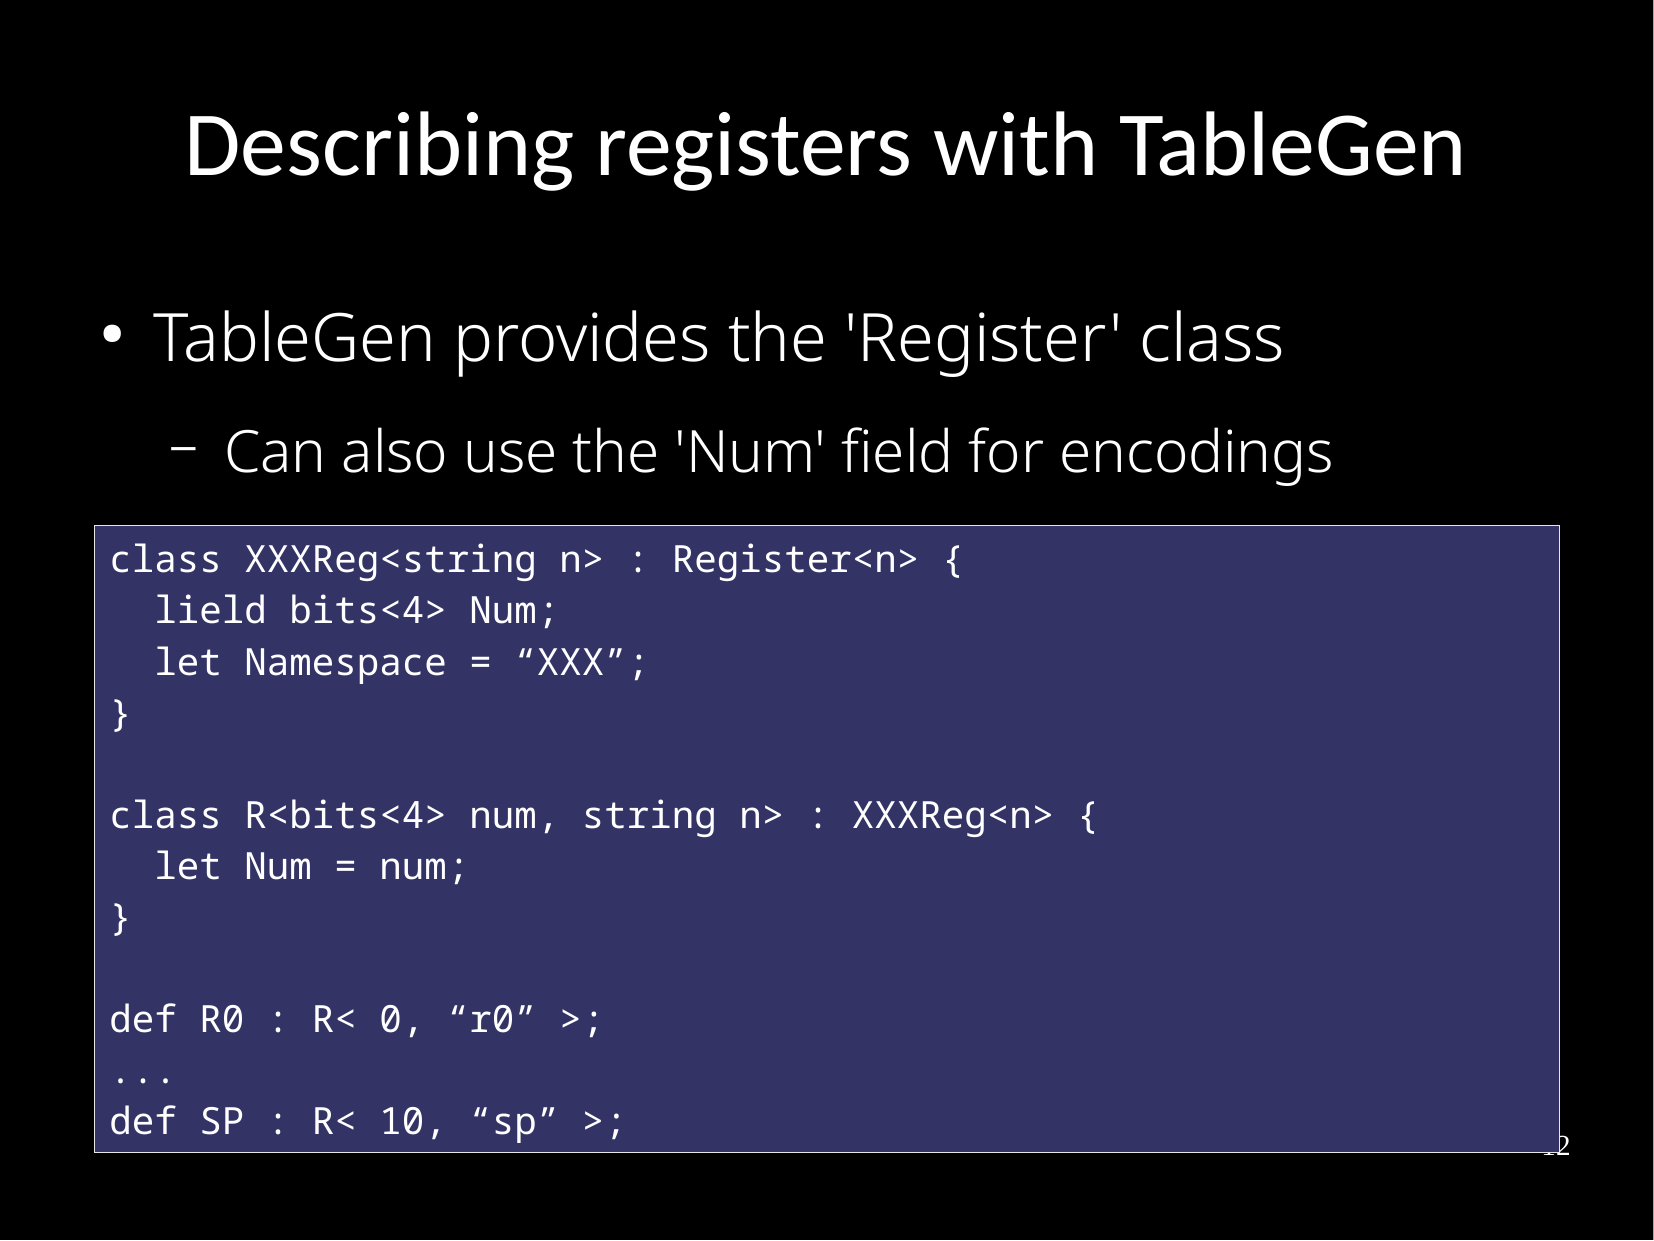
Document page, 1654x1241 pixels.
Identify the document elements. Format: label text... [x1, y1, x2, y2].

title Describing registers with TableGen [82, 45, 1571, 261]
text_box class XXXReg<string n> : Register<n> { lield bits<4> Num; let Namespace = “XXX”; } class R<bits<4> num, string n> : XXXReg<n> { let Num = num; } def R0 : R< 0, “r0” >; ... def SP : R< 10, “sp” >; [94, 525, 1560, 1063]
list TableGen provides the 'Register' class Can also use the 'Num' field for encodings [82, 290, 1571, 1010]
